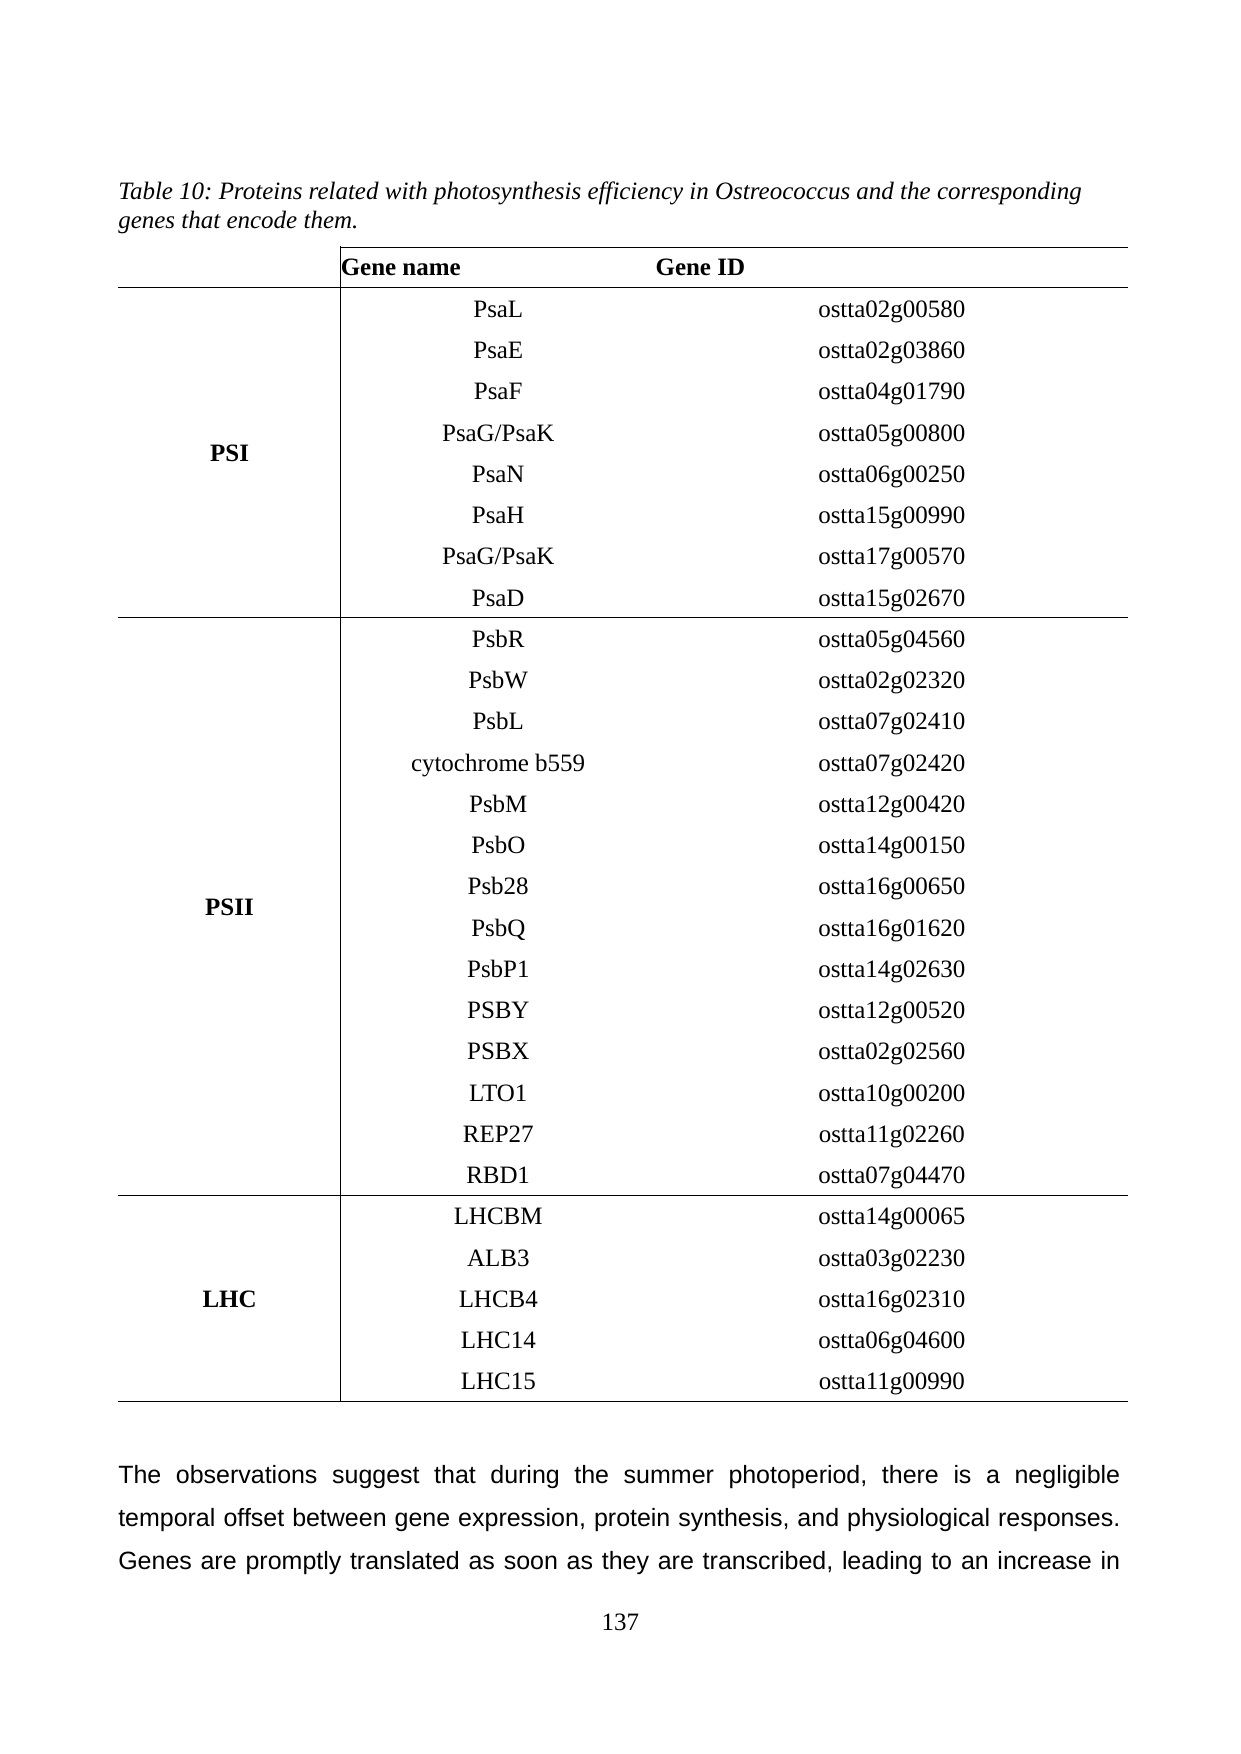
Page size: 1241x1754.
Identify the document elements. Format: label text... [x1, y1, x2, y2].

table_cell LHC15 [341, 1360, 655, 1401]
table_cell PsaE [341, 328, 655, 369]
table_cell ostta03g02230 [655, 1236, 1128, 1277]
table_cell ostta12g00420 [655, 782, 1128, 823]
text Table 10: Proteins related with photosynthesis efficiency in Ostreococcus and the corresponding genes that encode them. [118, 176, 1122, 234]
table_cell cytochrome b559 [341, 741, 655, 782]
table_cell ostta02g03860 [655, 328, 1128, 369]
table_cell REP27 [341, 1112, 655, 1153]
table_cell ostta11g02260 [655, 1112, 1128, 1153]
table_cell ostta05g04560 [655, 618, 1128, 658]
table_header Gene ID [655, 248, 1128, 287]
table_cell ostta06g04600 [655, 1318, 1128, 1359]
table_header Gene name [341, 248, 655, 287]
table_cell ostta05g00800 [655, 411, 1128, 452]
table_cell ostta14g02630 [655, 947, 1128, 988]
table_cell PSBX [341, 1030, 655, 1071]
table_cell PsbM [341, 782, 655, 823]
table_cell LHC14 [341, 1318, 655, 1359]
table_cell PsbP1 [341, 947, 655, 988]
table_cell PSII [118, 618, 340, 1194]
table_cell PsbR [341, 618, 655, 658]
table_cell ostta02g02320 [655, 658, 1128, 699]
table_cell PsaL [341, 288, 655, 328]
table_cell PsbL [341, 700, 655, 741]
table_cell ostta15g02670 [655, 576, 1128, 617]
table_cell ostta16g02310 [655, 1277, 1128, 1318]
table_cell ostta10g00200 [655, 1071, 1128, 1112]
table_cell ostta12g00520 [655, 988, 1128, 1029]
table_cell PsbW [341, 658, 655, 699]
table_cell LHCB4 [341, 1277, 655, 1318]
table_cell ostta04g01790 [655, 370, 1128, 411]
table_cell ostta07g02410 [655, 700, 1128, 741]
table_cell LTO1 [341, 1071, 655, 1112]
table_cell ostta16g01620 [655, 906, 1128, 947]
table_cell ostta07g02420 [655, 741, 1128, 782]
table_cell PsaF [341, 370, 655, 411]
table_cell PsaG/PsaK [341, 535, 655, 576]
table_cell ostta15g00990 [655, 493, 1128, 534]
table_cell ostta16g00650 [655, 865, 1128, 906]
table_cell ostta14g00065 [655, 1196, 1128, 1236]
table_cell PsaN [341, 452, 655, 493]
table_cell PSBY [341, 988, 655, 1029]
table_cell LHC [118, 1196, 340, 1401]
table_cell ostta11g00990 [655, 1360, 1128, 1401]
table_header [118, 246, 340, 287]
table_cell RBD1 [341, 1153, 655, 1194]
table_cell PsaH [341, 493, 655, 534]
table_cell ostta02g02560 [655, 1030, 1128, 1071]
text The observations suggest that during the summer photoperiod, there is a negligible temporal offset between gene expression, protein synthesis, and physiological responses. Genes are promptly translated as soon as they are transcribed, leading to an increase in [118, 1460, 1122, 1575]
table_cell PsbQ [341, 906, 655, 947]
table_cell PsbO [341, 823, 655, 864]
table_cell Psb28 [341, 865, 655, 906]
table_cell ostta02g00580 [655, 288, 1128, 328]
table_cell PsaD [341, 576, 655, 617]
table_cell ostta06g00250 [655, 452, 1128, 493]
table_cell ostta14g00150 [655, 823, 1128, 864]
table_cell ALB3 [341, 1236, 655, 1277]
table_cell PsaG/PsaK [341, 411, 655, 452]
table_cell LHCBM [341, 1196, 655, 1236]
table_cell ostta07g04470 [655, 1153, 1128, 1194]
table_cell PSI [118, 288, 340, 617]
table_cell ostta17g00570 [655, 535, 1128, 576]
